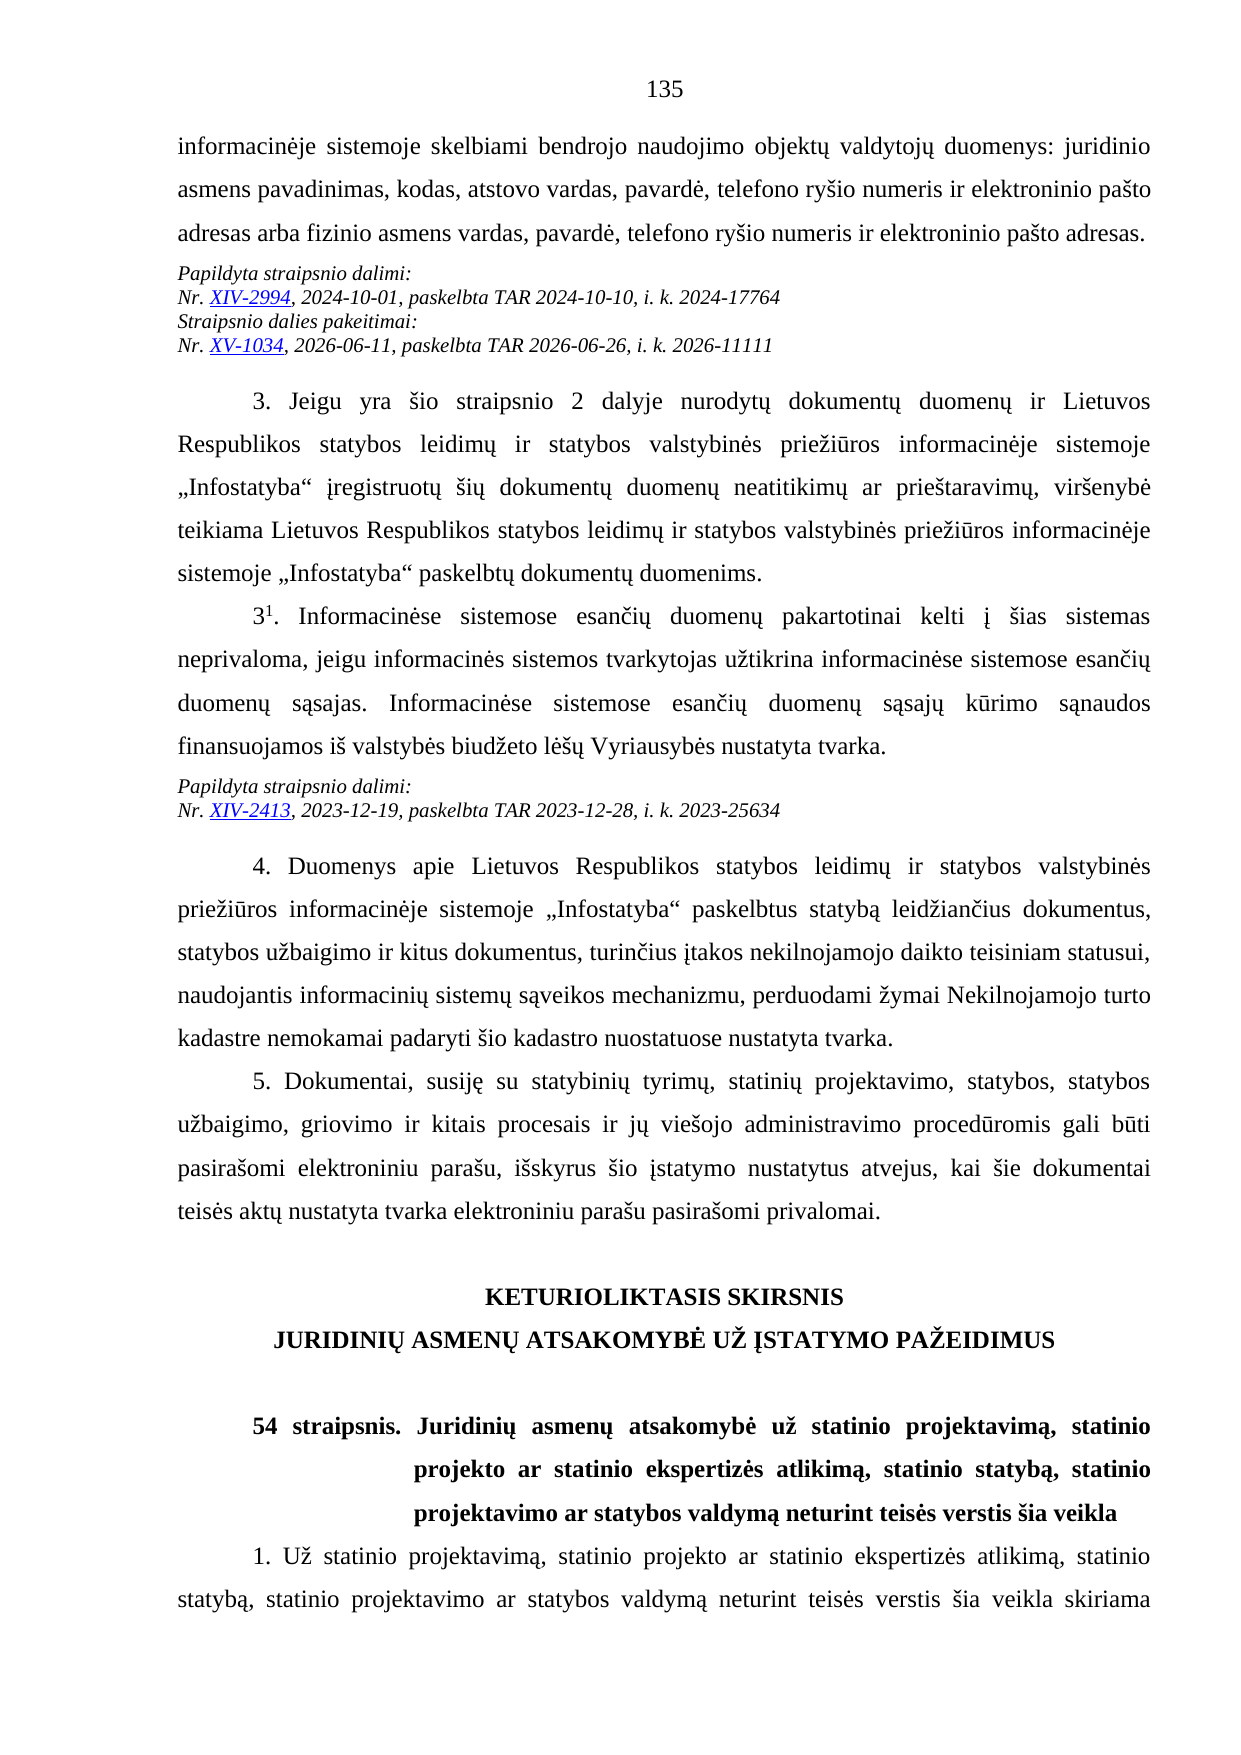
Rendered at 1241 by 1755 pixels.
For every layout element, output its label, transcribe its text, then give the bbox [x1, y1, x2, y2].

text 31. Informacinėse sistemose esančių duomenų pakartotinai kelti į šias sistemas neprivaloma, jeigu informacinės sistemos tvarkytojas užtikrina informacinėse sistemose esančių duomenų sąsajas. Informacinėse sistemose esančių duomenų sąsajų kūrimo sąnaudos finansuojamos iš valstybės biudžeto lėšų Vyriausybės nustatyta tvarka. [177, 601, 1152, 759]
text informacinėje sistemoje skelbiami bendrojo naudojimo objektų valdytojų duomenys: juridinio asmens pavadinimas, kodas, atstovo vardas, pavardė, telefono ryšio numeris ir elektroninio pašto adresas arba fizinio asmens vardas, pavardė, telefono ryšio numeris ir elektroninio pašto adresas. [177, 131, 1152, 246]
text KETURIOLIKTASIS SKIRSNIS [177, 1282, 1152, 1311]
text 3. Jeigu yra šio straipsnio 2 dalyje nurodytų dokumentų duomenų ir Lietuvos Respublikos statybos leidimų ir statybos valstybinės priežiūros informacinėje sistemoje „Infostatyba“ įregistruotų šių dokumentų duomenų neatitikimų ar prieštaravimų, viršenybė teikiama Lietuvos Respublikos statybos leidimų ir statybos valstybinės priežiūros informacinėje sistemoje „Infostatyba“ paskelbtų dokumentų duomenims. [177, 386, 1152, 587]
text Nr. XIV-2994, 2024-10-01, paskelbta TAR 2024-10-10, i. k. 2024-17764 [177, 285, 1152, 309]
text JURIDINIŲ ASMENŲ ATSAKOMYBĖ UŽ ĮSTATYMO PAŽEIDIMUS [177, 1325, 1152, 1354]
text Papildyta straipsnio dalimi: [177, 261, 1152, 285]
text Nr. XIV-2413, 2023-12-19, paskelbta TAR 2023-12-28, i. k. 2023-25634 [177, 798, 1152, 822]
text Straipsnio dalies pakeitimai: [177, 309, 1152, 333]
text 4. Duomenys apie Lietuvos Respublikos statybos leidimų ir statybos valstybinės priežiūros informacinėje sistemoje „Infostatyba“ paskelbtus statybą leidžiančius dokumentus, statybos užbaigimo ir kitus dokumentus, turinčius įtakos nekilnojamojo daikto teisiniam statusui, naudojantis informacinių sistemų sąveikos mechanizmu, perduodami žymai Nekilnojamojo turto kadastre nemokamai padaryti šio kadastro nuostatuose nustatyta tvarka. [177, 851, 1152, 1052]
text 54 straipsnis. Juridinių asmenų atsakomybė už statinio projektavimą, statinio projekto ar statinio ekspertizės atlikimą, statinio statybą, statinio projektavimo ar statybos valdymą neturint teisės verstis šia veikla [252, 1411, 1152, 1526]
text Papildyta straipsnio dalimi: [177, 774, 1152, 798]
text 5. Dokumentai, susiję su statybinių tyrimų, statinių projektavimo, statybos, statybos užbaigimo, griovimo ir kitais procesais ir jų viešojo administravimo procedūromis gali būti pasirašomi elektroniniu parašu, išskyrus šio įstatymo nustatytus atvejus, kai šie dokumentai teisės aktų nustatyta tvarka elektroniniu parašu pasirašomi privalomai. [177, 1066, 1152, 1224]
text Nr. XV-1034, 2026-06-11, paskelbta TAR 2026-06-26, i. k. 2026-11111 [177, 333, 1152, 357]
text 1. Už statinio projektavimą, statinio projekto ar statinio ekspertizės atlikimą, statinio statybą, statinio projektavimo ar statybos valdymą neturint teisės verstis šia veikla skiriama [177, 1541, 1152, 1613]
